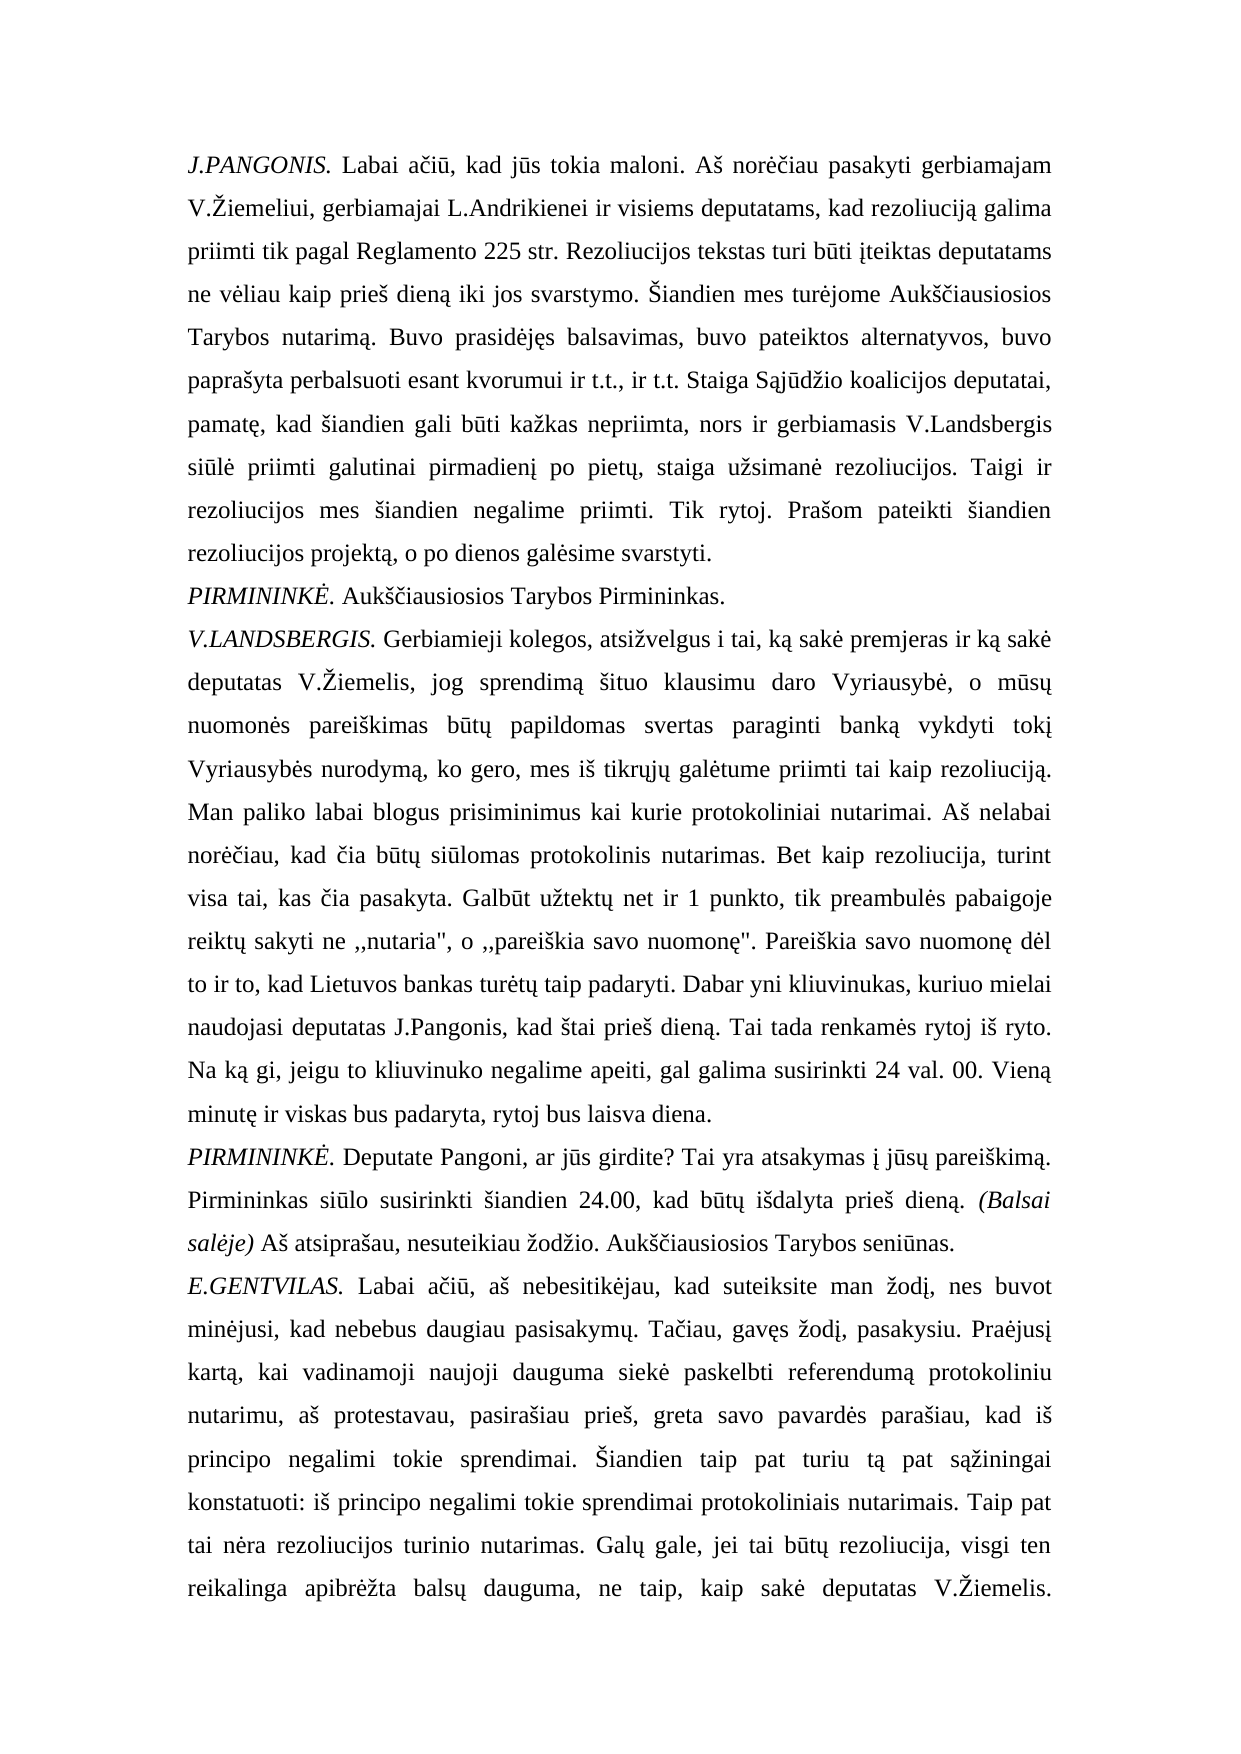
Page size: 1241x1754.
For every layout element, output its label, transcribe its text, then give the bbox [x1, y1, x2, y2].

text E.GENTVILAS. Labai ačiū, aš nebesitikėjau, kad suteiksite man žodį, nes buvot minėjusi, kad nebebus daugiau pasisakymų. Tačiau, gavęs žodį, pasakysiu. Praėjusį kartą, kai vadinamoji naujoji dauguma siekė paskelbti referendumą protokoliniu nutarimu, aš protestavau, pasirašiau prieš, greta savo pavardės parašiau, kad iš principo negalimi tokie sprendimai. Šiandien taip pat turiu tą pat sąžiningai konstatuoti: iš principo negalimi tokie sprendimai protokoliniais nutarimais. Taip pat tai nėra rezoliucijos turinio nutarimas. Galų gale, jei tai būtų rezoliucija, visgi ten reikalinga apibrėžta balsų dauguma, ne taip, kaip sakė deputatas V.Žiemelis. [187, 1271, 1053, 1602]
text PIRMININKĖ. Aukščiausiosios Tarybos Pirmininkas. [187, 581, 1053, 610]
text V.LANDSBERGIS. Gerbiamieji kolegos, atsižvelgus i tai, ką sakė premjeras ir ką sakė deputatas V.Žiemelis, jog sprendimą šituo klausimu daro Vyriausybė, o mūsų nuomonės pareiškimas būtų papildomas svertas paraginti banką vykdyti tokį Vyriausybės nurodymą, ko gero, mes iš tikrųjų galėtume priimti tai kaip rezoliuciją. Man paliko labai blogus prisiminimus kai kurie protokoliniai nutarimai. Aš nelabai norėčiau, kad čia būtų siūlomas protokolinis nutarimas. Bet kaip rezoliucija, turint visa tai, kas čia pasakyta. Galbūt užtektų net ir 1 punkto, tik preambulės pabaigoje reiktų sakyti ne ,,nutaria", o ,,pareiškia savo nuomonę". Pareiškia savo nuomonę dėl to ir to, kad Lietuvos bankas turėtų taip padaryti. Dabar yni kliuvinukas, kuriuo mielai naudojasi deputatas J.Pangonis, kad štai prieš dieną. Tai tada renkamės rytoj iš ryto. Na ką gi, jeigu to kliuvinuko negalime apeiti, gal galima susirinkti 24 val. 00. Vieną minutę ir viskas bus padaryta, rytoj bus laisva diena. [187, 624, 1053, 1127]
text J.PANGONIS. Labai ačiū, kad jūs tokia maloni. Aš norėčiau pasakyti gerbiamajam V.Žiemeliui, gerbiamajai L.Andrikienei ir visiems deputatams, kad rezoliuciją galima priimti tik pagal Reglamento 225 str. Rezoliucijos tekstas turi būti įteiktas deputatams ne vėliau kaip prieš dieną iki jos svarstymo. Šiandien mes turėjome Aukščiausiosios Tarybos nutarimą. Buvo prasidėjęs balsavimas, buvo pateiktos alternatyvos, buvo paprašyta perbalsuoti esant kvorumui ir t.t., ir t.t. Staiga Sąjūdžio koalicijos deputatai, pamatę, kad šiandien gali būti kažkas nepriimta, nors ir gerbiamasis V.Landsbergis siūlė priimti galutinai pirmadienį po pietų, staiga užsimanė rezoliucijos. Taigi ir rezoliucijos mes šiandien negalime priimti. Tik rytoj. Prašom pateikti šiandien rezoliucijos projektą, o po dienos galėsime svarstyti. [187, 150, 1053, 567]
text PIRMININKĖ. Deputate Pangoni, ar jūs girdite? Tai yra atsakymas į jūsų pareiškimą. Pirmininkas siūlo susirinkti šiandien 24.00, kad būtų išdalyta prieš dieną. (Balsai salėje) Aš atsiprašau, nesuteikiau žodžio. Aukščiausiosios Tarybos seniūnas. [187, 1142, 1053, 1257]
